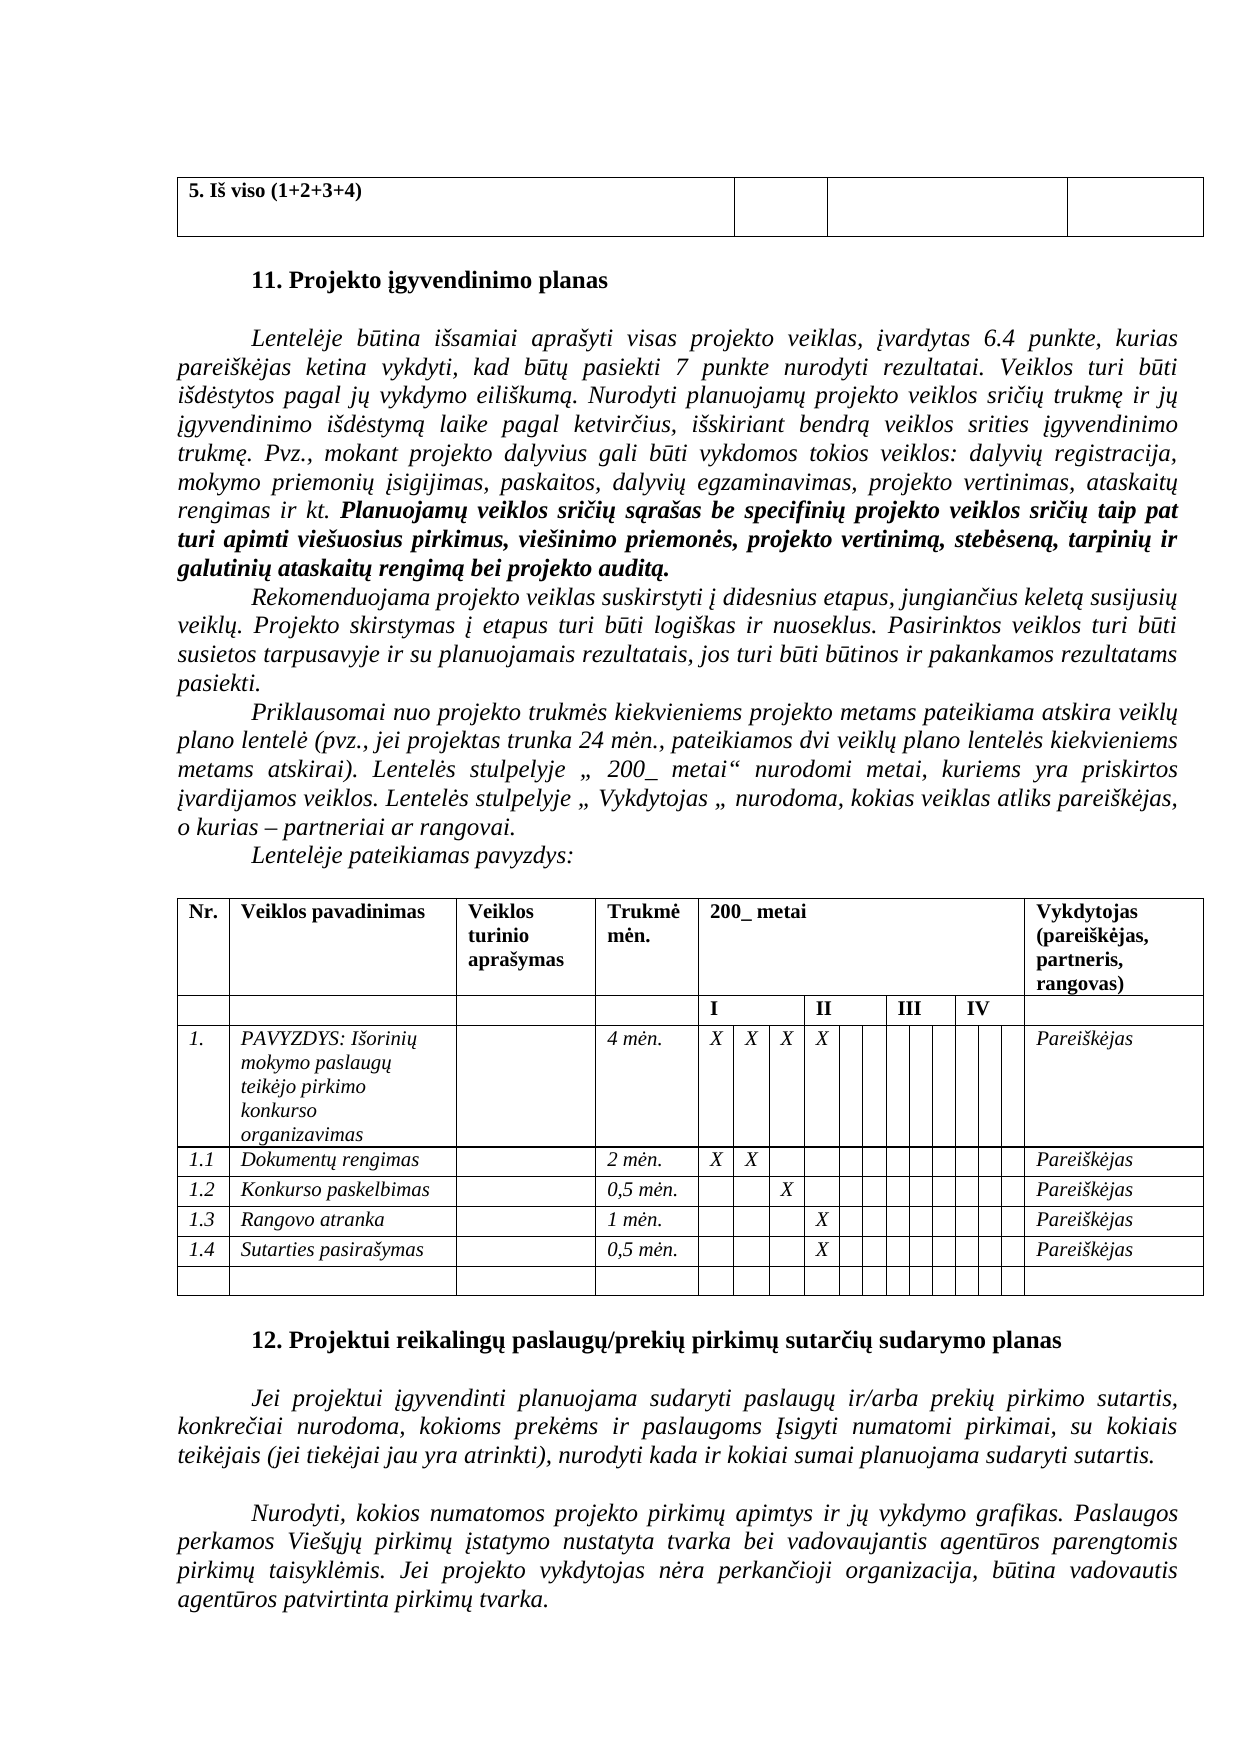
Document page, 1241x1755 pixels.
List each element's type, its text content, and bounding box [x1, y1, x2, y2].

table_cell [596, 996, 698, 1025]
table_cell 5. Iš viso (1+2+3+4) [178, 178, 734, 236]
table_cell [933, 1237, 955, 1266]
table_cell Konkurso paskelbimas [230, 1177, 456, 1206]
table_cell [734, 1267, 769, 1295]
table_cell Sutarties pasirašymas [230, 1237, 456, 1266]
text Jei projektui įgyvendinti planuojama sudaryti paslaugų ir/arba prekių pirkimo sutartis, konkrečiai nurodoma, kokioms prekėms ir paslaugoms Įsigyti numatomi pirkimai, su kokiais teikėjais (jei tiekėjai jau yra atrinkti), nurodyti kada ir kokiai sumai planuojama sudaryti sutartis. [177, 1383, 1181, 1469]
table_cell III [887, 996, 955, 1025]
text 11. Projekto įgyvendinimo planas [177, 265, 1181, 294]
table_cell [956, 1148, 978, 1176]
table_cell [979, 1237, 1001, 1266]
table_cell X [770, 1177, 804, 1206]
table_cell Pareiškėjas [1025, 1177, 1203, 1206]
table_cell 4 mėn. [596, 1026, 698, 1146]
table_cell [770, 1148, 804, 1176]
table_cell [840, 1026, 862, 1146]
table_cell [910, 1026, 932, 1146]
table_cell [933, 1267, 955, 1295]
table_cell [230, 1267, 456, 1295]
text Rekomenduojama projekto veiklas suskirstyti į didesnius etapus, jungiančius keletą susijusių veiklų. Projekto skirstymas į etapus turi būti logiškas ir nuoseklus. Pasirinktos veiklos turi būti susietos tarpusavyje ir su planuojamais rezultatais, jos turi būti būtinos ir pakankamos rezultatams pasiekti. [177, 582, 1181, 697]
table_cell [956, 1267, 978, 1295]
table_cell 2 mėn. [596, 1148, 698, 1176]
table_cell [910, 1148, 932, 1176]
table_cell [1025, 996, 1203, 1025]
table_cell [1002, 1207, 1024, 1236]
table_cell [699, 1237, 733, 1266]
table_cell I [699, 996, 804, 1025]
table_cell [956, 1026, 978, 1146]
table_header Veiklos pavadinimas [230, 899, 456, 995]
table_cell [979, 1026, 1001, 1146]
table_cell [770, 1267, 804, 1295]
table_cell [910, 1267, 932, 1295]
table_cell [933, 1207, 955, 1236]
table_cell [457, 1237, 595, 1266]
table_cell [887, 1177, 909, 1206]
table_cell X [805, 1207, 839, 1236]
table_cell [699, 1267, 733, 1295]
text Nurodyti, kokios numatomos projekto pirkimų apimtys ir jų vykdymo grafikas. Paslaugos perkamos Viešųjų pirkimų įstatymo nustatyta tvarka bei vadovaujantis agentūros parengtomis pirkimų taisyklėmis. Jei projekto vykdytojas nėra perkančioji organizacija, būtina vadovautis agentūros patvirtinta pirkimų tvarka. [177, 1498, 1181, 1613]
table_cell [956, 1237, 978, 1266]
table_cell [699, 1177, 733, 1206]
table_cell [1002, 1237, 1024, 1266]
table_cell [805, 1267, 839, 1295]
table_cell [770, 1237, 804, 1266]
table_cell Dokumentų rengimas [230, 1148, 456, 1176]
table_cell 1. [178, 1026, 229, 1146]
table_cell [457, 1148, 595, 1176]
table_cell IV [956, 996, 1024, 1025]
table_cell [910, 1207, 932, 1236]
table_cell [735, 178, 827, 236]
table_cell [734, 1177, 769, 1206]
table_cell [933, 1026, 955, 1146]
table_cell 1.4 [178, 1237, 229, 1266]
table_cell [863, 1026, 886, 1146]
table_cell [457, 1267, 595, 1295]
table_cell Pareiškėjas [1025, 1207, 1203, 1236]
table_header Nr. [178, 899, 229, 995]
table_cell Pareiškėjas [1025, 1148, 1203, 1176]
table_cell [933, 1148, 955, 1176]
table_cell [933, 1177, 955, 1206]
table_cell [979, 1177, 1001, 1206]
table_cell [699, 1207, 733, 1236]
table_cell [1002, 1026, 1024, 1146]
table_header Vykdytojas (pareiškėjas, partneris, rangovas) [1025, 899, 1203, 995]
table_cell [1002, 1148, 1024, 1176]
table_cell [734, 1207, 769, 1236]
table_cell 0,5 mėn. [596, 1177, 698, 1206]
table_cell [230, 996, 456, 1025]
table_cell [457, 1026, 595, 1146]
text 12. Projektui reikalingų paslaugų/prekių pirkimų sutarčių sudarymo planas [177, 1325, 1181, 1354]
text Lentelėje būtina išsamiai aprašyti visas projekto veiklas, įvardytas 6.4 punkte, kurias pareiškėjas ketina vykdyti, kad būtų pasiekti 7 punkte nurodyti rezultatai. Veiklos turi būti išdėstytos pagal jų vykdymo eiliškumą. Nurodyti planuojamų projekto veiklos sričių trukmę ir jų įgyvendinimo išdėstymą laike pagal ketvirčius, išskiriant bendrą veiklos srities įgyvendinimo trukmę. Pvz., mokant projekto dalyvius gali būti vykdomos tokios veiklos: dalyvių registracija, mokymo priemonių įsigijimas, paskaitos, dalyvių egzaminavimas, projekto vertinimas, ataskaitų rengimas ir kt. Planuojamų veiklos sričių sąrašas be specifinių projekto veiklos sričių taip pat turi apimti viešuosius pirkimus, viešinimo priemonės, projekto vertinimą, stebėseną, tarpinių ir galutinių ataskaitų rengimą bei projekto auditą. [177, 323, 1181, 582]
table_cell [457, 1177, 595, 1206]
table_cell [887, 1237, 909, 1266]
table_cell [770, 1207, 804, 1236]
table_cell [910, 1177, 932, 1206]
table_cell [887, 1148, 909, 1176]
table_header 200_ metai [699, 899, 1024, 995]
table_cell [1068, 178, 1203, 236]
table_cell [1025, 1267, 1203, 1295]
table_cell [863, 1148, 886, 1176]
table_cell [863, 1207, 886, 1236]
table_cell [840, 1207, 862, 1236]
table_cell [863, 1237, 886, 1266]
table_cell [979, 1207, 1001, 1236]
table_cell [887, 1267, 909, 1295]
table_cell [887, 1207, 909, 1236]
table_cell Rangovo atranka [230, 1207, 456, 1236]
table_cell X [734, 1026, 769, 1146]
table_cell X [805, 1026, 839, 1146]
text Lentelėje pateikiamas pavyzdys: [177, 840, 1181, 869]
table_cell [887, 1026, 909, 1146]
table_cell Pareiškėjas [1025, 1237, 1203, 1266]
table_cell [828, 178, 1067, 236]
table_cell II [805, 996, 886, 1025]
table_cell [734, 1237, 769, 1266]
table_cell [840, 1148, 862, 1176]
text Priklausomai nuo projekto trukmės kiekvieniems projekto metams pateikiama atskira veiklų plano lentelė (pvz., jei projektas trunka 24 mėn., pateikiamos dvi veiklų plano lentelės kiekvieniems metams atskirai). Lentelės stulpelyje „ 200_ metai“ nurodomi metai, kuriems yra priskirtos įvardijamos veiklos. Lentelės stulpelyje „ Vykdytojas „ nurodoma, kokias veiklas atliks pareiškėjas, o kurias – partneriai ar rangovai. [177, 697, 1181, 840]
table_cell 1 mėn. [596, 1207, 698, 1236]
table_cell [863, 1177, 886, 1206]
table_cell [178, 1267, 229, 1295]
table_cell X [805, 1237, 839, 1266]
table_cell PAVYZDYS: Išorinių mokymo paslaugų teikėjo pirkimo konkurso organizavimas [230, 1026, 456, 1146]
table_cell [1002, 1177, 1024, 1206]
table_cell 1.1 [178, 1148, 229, 1176]
table_cell [840, 1237, 862, 1266]
table_cell 1.3 [178, 1207, 229, 1236]
table_cell [457, 1207, 595, 1236]
table_cell [805, 1177, 839, 1206]
table_cell [956, 1207, 978, 1236]
table_cell X [699, 1148, 733, 1176]
table_cell [863, 1267, 886, 1295]
table_cell [805, 1148, 839, 1176]
table_cell [178, 996, 229, 1025]
table_cell X [770, 1026, 804, 1146]
table_cell X [734, 1148, 769, 1176]
table_cell [1002, 1267, 1024, 1295]
table_cell [457, 996, 595, 1025]
table_cell 0,5 mėn. [596, 1237, 698, 1266]
table_cell Pareiškėjas [1025, 1026, 1203, 1146]
table_cell [910, 1237, 932, 1266]
table_cell [840, 1177, 862, 1206]
table_header Trukmė mėn. [596, 899, 698, 995]
table_cell [979, 1267, 1001, 1295]
table_header Veiklos turinio aprašymas [457, 899, 595, 995]
table_cell [979, 1148, 1001, 1176]
table_cell 1.2 [178, 1177, 229, 1206]
table_cell [596, 1267, 698, 1295]
table_cell X [699, 1026, 733, 1146]
table_cell [840, 1267, 862, 1295]
table_cell [956, 1177, 978, 1206]
